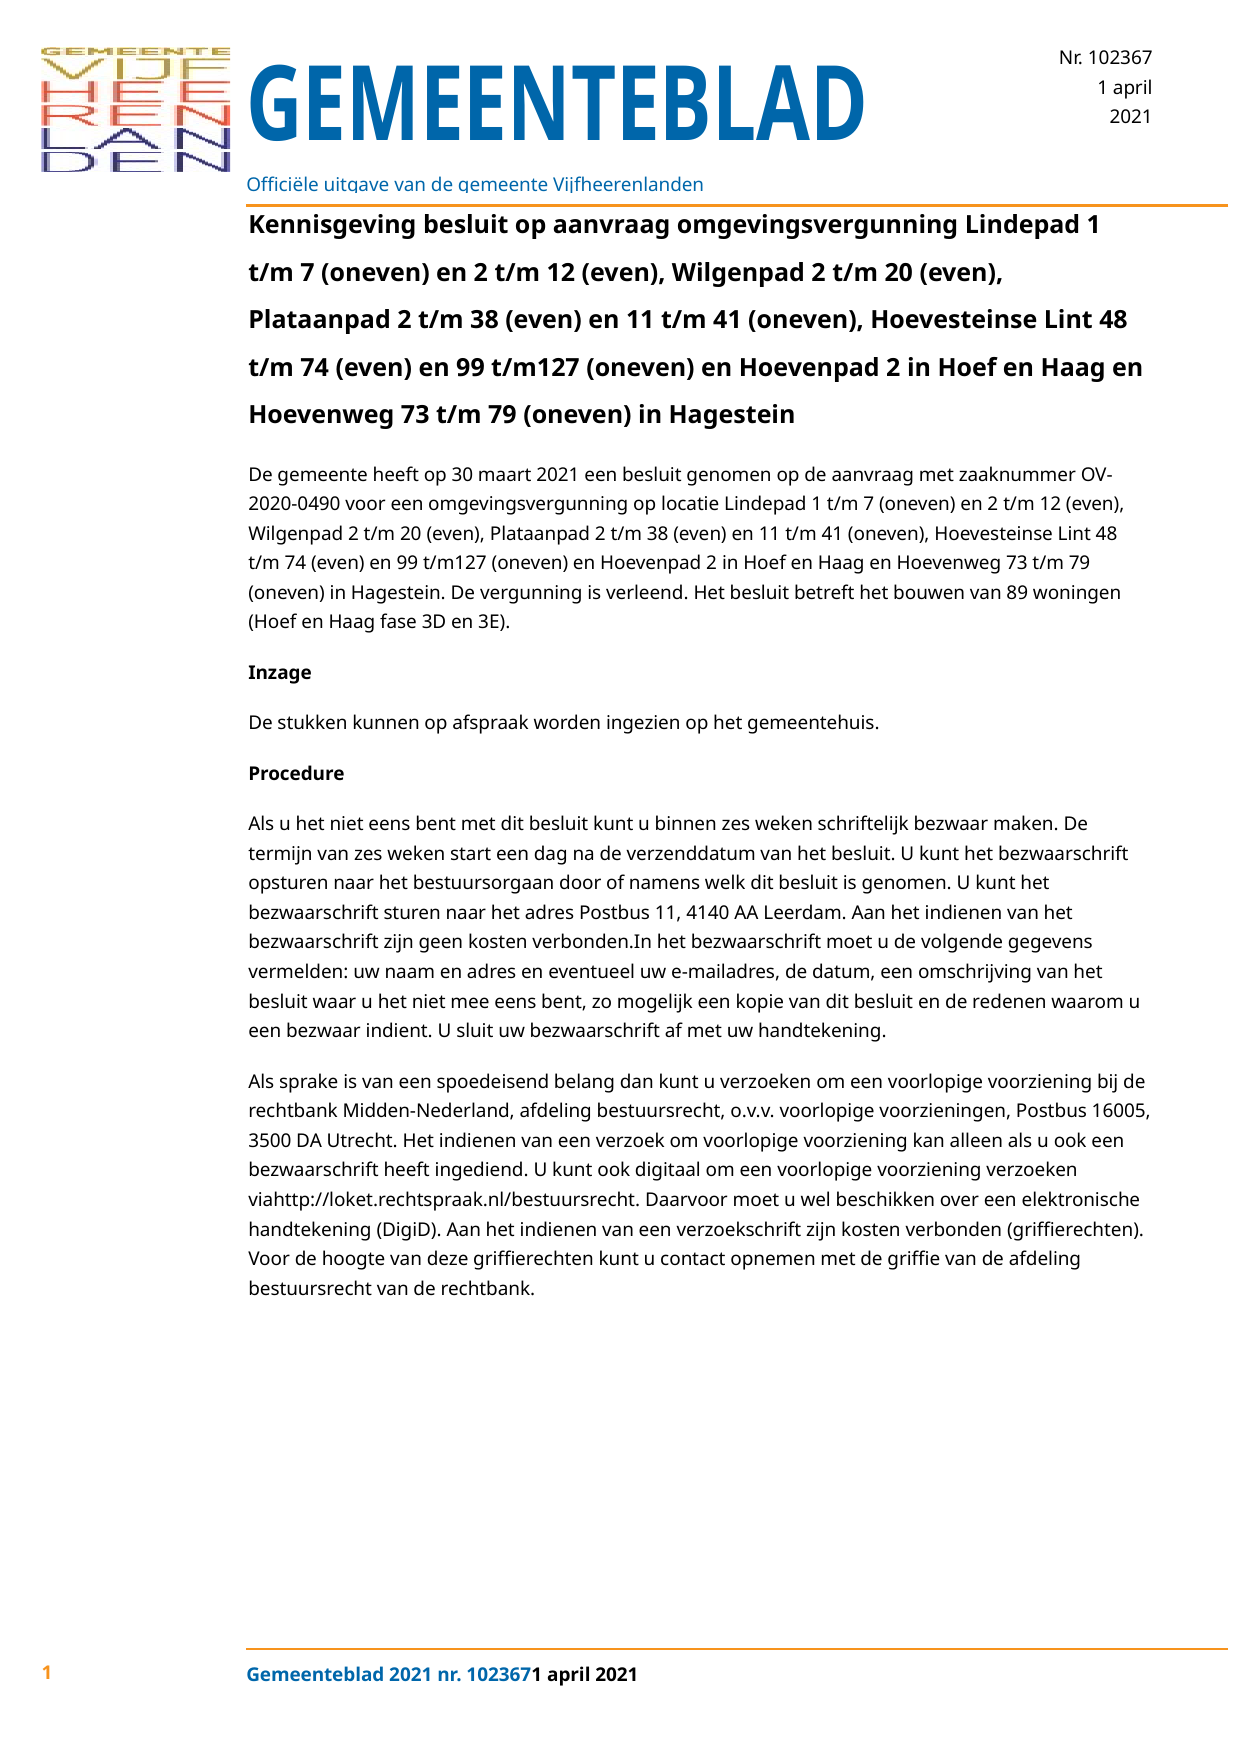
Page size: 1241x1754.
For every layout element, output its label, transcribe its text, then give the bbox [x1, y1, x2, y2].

text Inzage [248, 659, 1152, 685]
text Kennisgeving besluit op aanvraag omgevingsvergunning Lindepad 1 t/m 7 (oneven) en 2 t/m 12 (even), Wilgenpad 2 t/m 20 (even), Plataanpad 2 t/m 38 (even) en 11 t/m 41 (oneven), Hoevesteinse Lint 48 t/m 74 (even) en 99 t/m127 (oneven) en Hoevenpad 2 in Hoef en Haag en Hoevenweg 73 t/m 79 (oneven) in Hagestein [248, 207, 1152, 431]
text Procedure [248, 760, 1152, 786]
text Als sprake is van een spoedeisend belang dan kunt u verzoeken om een voorlopige voorziening bij de rechtbank Midden-Nederland, afdeling bestuursrecht, o.v.v. voorlopige voorzieningen, Postbus 16005, 3500 DA Utrecht. Het indienen van een verzoek om voorlopige voorziening kan alleen als u ook een bezwaarschrift heeft ingediend. U kunt ook digitaal om een voorlopige voorziening verzoeken viahttp://loket.rechtspraak.nl/bestuursrecht. Daarvoor moet u wel beschikken over een elektronische handtekening (DigiD). Aan het indienen van een verzoekschrift zijn kosten verbonden (griffierechten). Voor de hoogte van deze griffierechten kunt u contact opnemen met de griffie van de afdeling bestuursrecht van de rechtbank. [248, 1068, 1152, 1301]
text De stukken kunnen op afspraak worden ingezien op het gemeentehuis. [248, 709, 1152, 735]
picture [41, 47, 231, 172]
text Als u het niet eens bent met dit besluit kunt u binnen zes weken schriftelijk bezwaar maken. De termijn van zes weken start een dag na de verzenddatum van het besluit. U kunt het bezwaarschrift opsturen naar het bestuursorgaan door of namens welk dit besluit is genomen. U kunt het bezwaarschrift sturen naar het adres Postbus 11, 4140 AA Leerdam. Aan het indienen van het bezwaarschrift zijn geen kosten verbonden.In het bezwaarschrift moet u de volgende gegevens vermelden: uw naam en adres en eventueel uw e-mailadres, de datum, een omschrijving van het besluit waar u het niet mee eens bent, zo mogelijk een kopie van dit besluit en de redenen waarom u een bezwaar indient. U sluit uw bezwaarschrift af met uw handtekening. [248, 810, 1152, 1043]
text De gemeente heeft op 30 maart 2021 een besluit genomen op de aanvraag met zaaknummer OV-2020-0490 voor een omgevingsvergunning op locatie Lindepad 1 t/m 7 (oneven) en 2 t/m 12 (even), Wilgenpad 2 t/m 20 (even), Plataanpad 2 t/m 38 (even) en 11 t/m 41 (oneven), Hoevesteinse Lint 48 t/m 74 (even) en 99 t/m127 (oneven) en Hoevenpad 2 in Hoef en Haag en Hoevenweg 73 t/m 79 (oneven) in Hagestein. De vergunning is verleend. Het besluit betreft het bouwen van 89 woningen (Hoef en Haag fase 3D en 3E). [248, 461, 1152, 634]
